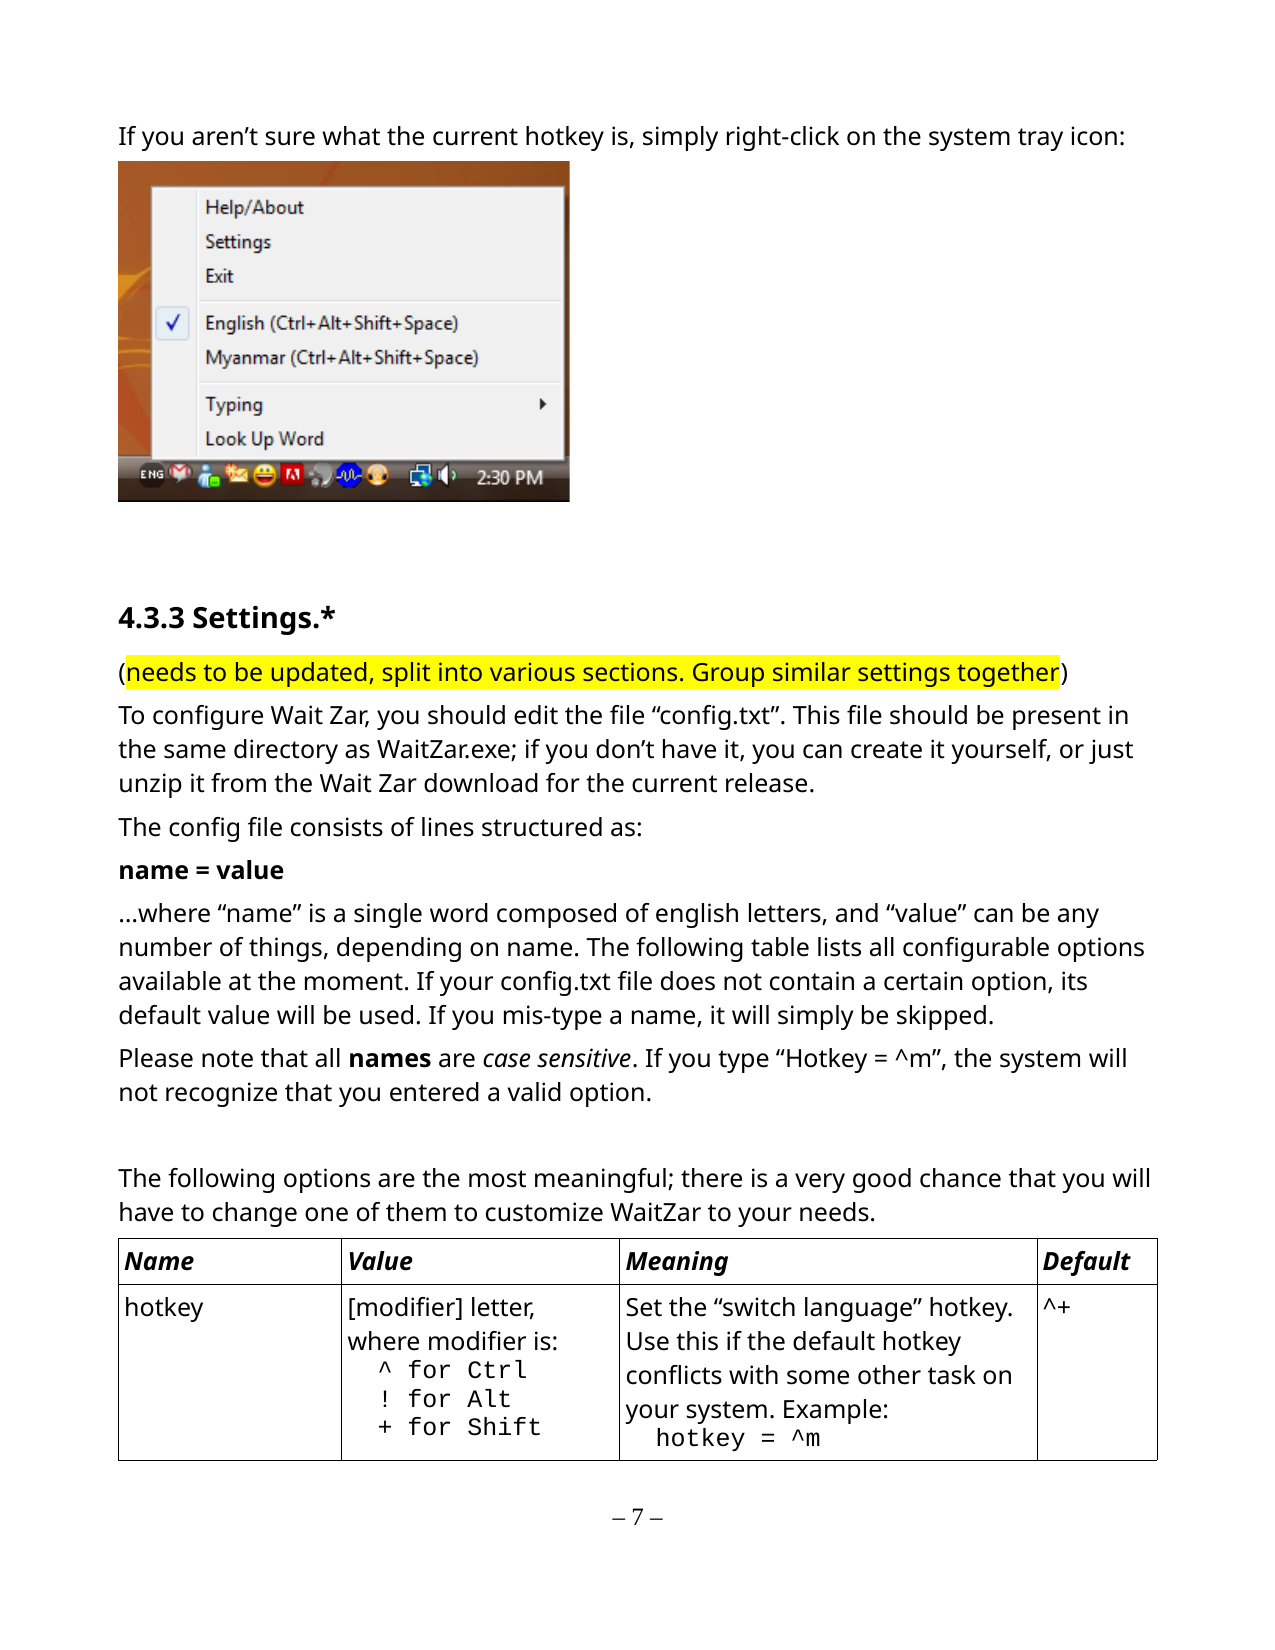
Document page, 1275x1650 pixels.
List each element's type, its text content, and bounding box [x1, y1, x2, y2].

text The following options are the most meaningful; there is a very good chance that you will have to change one of them to customize WaitZar to your needs. [118, 1161, 1157, 1229]
table_cell [modifier] letter, where modifier is: ^ for Ctrl ! for Alt + for Shift [342, 1285, 619, 1460]
subtitle 4.3.3 Settings.* [118, 597, 1157, 637]
table_cell hotkey [119, 1285, 341, 1460]
text The config file consists of lines structured as: [118, 809, 1157, 843]
picture [118, 161, 570, 502]
table_header Value [342, 1239, 619, 1284]
text …where “name” is a single word composed of english letters, and “value” can be any number of things, depending on name. The following table lists all configurable options available at the moment. If your config.txt file does not contain a certain option, its default value will be used. If you mis-type a name, it will simply be skipped. [118, 895, 1157, 1032]
table_header Meaning [620, 1239, 1037, 1284]
text If you aren’t sure what the current hotkey is, simply right-click on the system tray icon: [118, 118, 1157, 152]
table_header Name [119, 1239, 341, 1284]
text (needs to be updated, split into various sections. Group similar settings together) [118, 655, 1157, 689]
text To configure Wait Zar, you should edit the file “config.txt”. This file should be present in the same directory as WaitZar.exe; if you don’t have it, you can create it yourself, or just unzip it from the Wait Zar download for the current release. [118, 698, 1157, 800]
table_cell ^+ [1038, 1285, 1157, 1460]
text Please note that all names are case sensitive. If you type “Hotkey = ^m”, the system will not recognize that you entered a valid option. [118, 1041, 1157, 1109]
text name = value [118, 852, 1157, 886]
table_cell Set the “switch language” hotkey. Use this if the default hotkey conflicts with some other task on your system. Example: hotkey = ^m [620, 1285, 1037, 1460]
table_header Default [1038, 1239, 1157, 1284]
